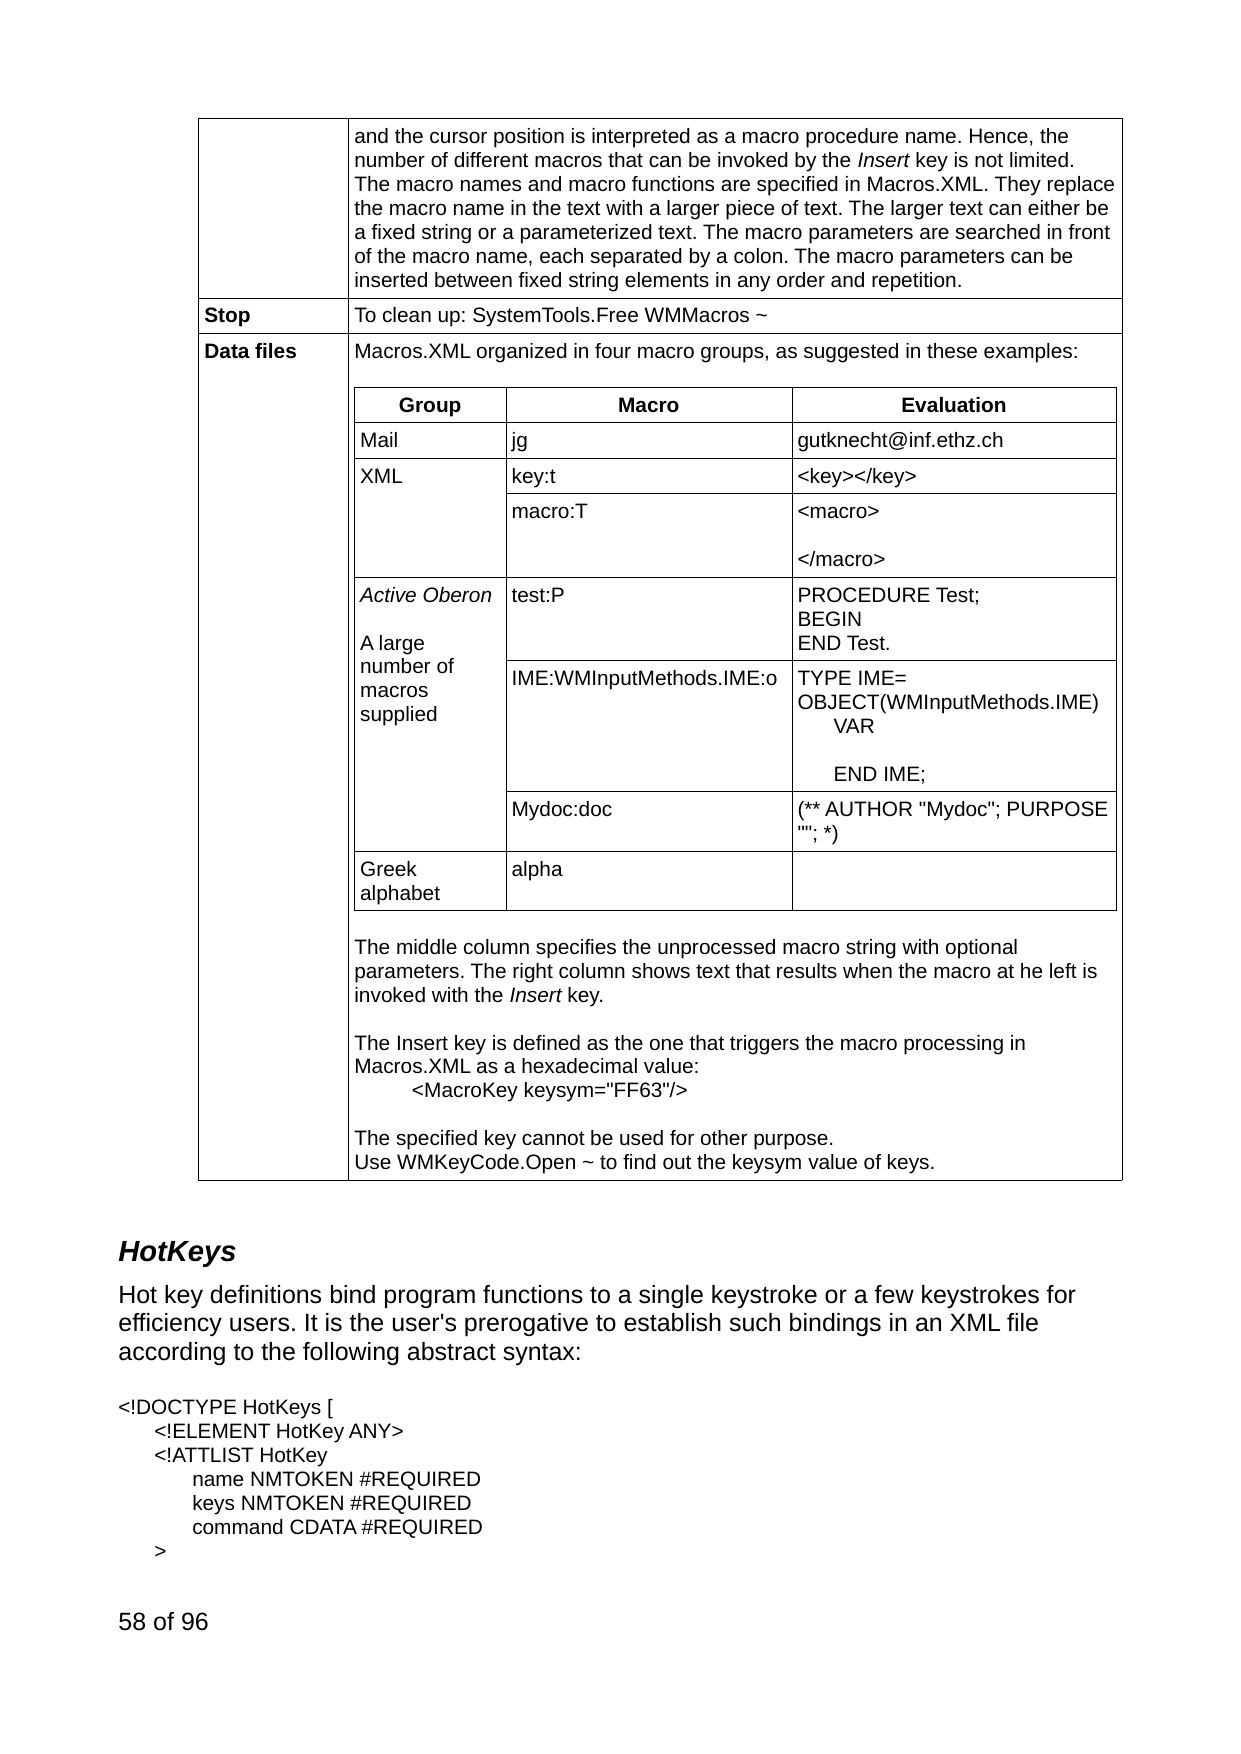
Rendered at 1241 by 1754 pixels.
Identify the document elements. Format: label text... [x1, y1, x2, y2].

table_cell Greek alphabet [355, 852, 506, 910]
table_header Evaluation [793, 388, 1116, 422]
table_cell Mail [355, 423, 506, 458]
text <!DOCTYPE HotKeys [ <!ELEMENT HotKey ANY> <!ATTLIST HotKey name NMTOKEN #REQUIRED keys NMTOKEN #REQUIRED command CDATA #REQUIRED > [118, 1395, 1122, 1562]
table_cell Stop [199, 299, 348, 333]
table_cell (** AUTHOR "Mydoc"; PURPOSE ""; *) [793, 792, 1116, 851]
table_cell alpha [507, 852, 792, 910]
table_cell Active Oberon A large number of macros supplied [355, 578, 506, 851]
table_cell gutknecht@inf.ethz.ch [793, 423, 1116, 458]
table_cell Macros.XML organized in four macro groups, as suggested in these examples: The middle column specifies the unprocessed macro string with optional parameters. The right column shows text that results when the macro at he left is invoked with the Insert key. The Insert key is defined as the one that triggers the macro processing in Macros.XML as a hexadecimal value: <MacroKey keysym="FF63"/> The specified key cannot be used for other purpose. Use WMKeyCode.Open ~ to find out the keysym value of keys. [349, 334, 1122, 1180]
table_cell <macro> </macro> [793, 494, 1116, 577]
table_cell Data files [199, 334, 348, 1180]
table_cell Mydoc:doc [507, 792, 792, 851]
table_cell [199, 119, 348, 297]
table_cell key:t [507, 459, 792, 493]
table_cell To clean up: SystemTools.Free WMMacros ~ [349, 299, 1122, 333]
table_cell jg [507, 423, 792, 458]
table_cell IME:WMInputMethods.IME:o [507, 661, 792, 791]
table_cell macro:T [507, 494, 792, 577]
text Hot key definitions bind program functions to a single keystroke or a few keystrokes for efficiency users. It is the user's prerogative to establish such bindings in an XML file according to the following abstract syntax: [118, 1280, 1122, 1366]
table_cell and the cursor position is interpreted as a macro procedure name. Hence, the number of different macros that can be invoked by the Insert key is not limited. The macro names and macro functions are specified in Macros.XML. They replace the macro name in the text with a larger piece of text. The larger text can either be a fixed string or a parameterized text. The macro parameters are searched in front of the macro name, each separated by a colon. The macro parameters can be inserted between fixed string elements in any order and repetition. [349, 119, 1122, 297]
subtitle HotKeys [118, 1234, 1122, 1267]
table_cell <key></key> [793, 459, 1116, 493]
table_header Macro [507, 388, 792, 422]
table_cell [793, 852, 1116, 910]
table_cell TYPE IME= OBJECT(WMInputMethods.IME) VAR END IME; [793, 661, 1116, 791]
table_cell PROCEDURE Test; BEGIN END Test. [793, 578, 1116, 660]
table_header Group [355, 388, 506, 422]
table_cell XML [355, 459, 506, 577]
table_cell test:P [507, 578, 792, 660]
